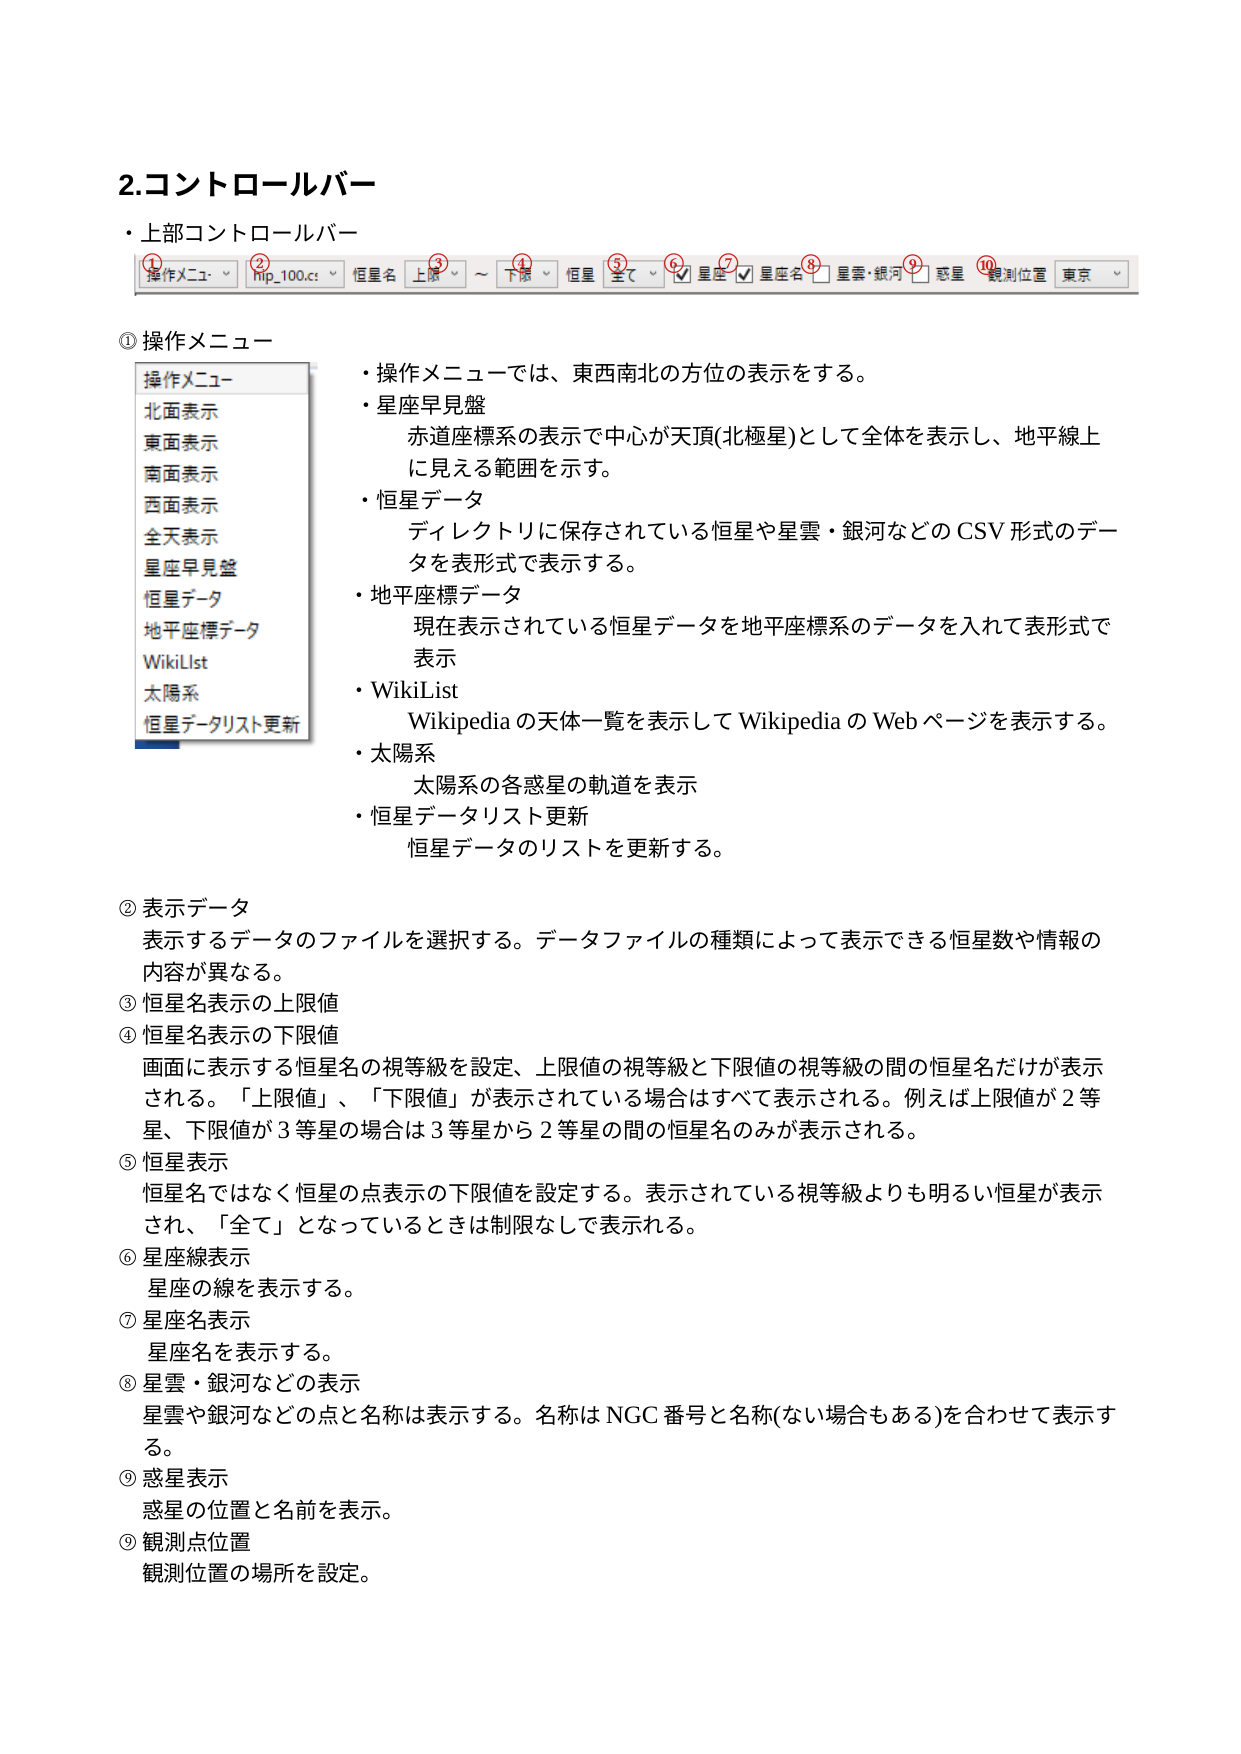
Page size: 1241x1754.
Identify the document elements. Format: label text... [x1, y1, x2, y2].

text 恒星名ではなく恒星の点表示の下限値を設定する。表示されている視等級よりも明るい恒星が表示され、「全て」となっているときは制限なしで表示れる。 [142, 1176, 1122, 1240]
text 恒星データのリストを更新する。 [407, 831, 1122, 863]
text ⑨惑星表示 [118, 1461, 1122, 1493]
text 太陽系の各惑星の軌道を表示 [413, 768, 1122, 799]
text 表示するデータのファイルを選択する。データファイルの種類によって表示できる恒星数や情報の内容が異なる。 [142, 923, 1122, 986]
text ・WikiList [348, 673, 1122, 704]
text Wikipediaの天体一覧を表示してWikipediaのWebページを表示する。 [407, 704, 1122, 736]
text ⑤恒星表示 [118, 1145, 1122, 1176]
text 赤道座標系の表示で中心が天頂(北極星)として全体を表示し、地平線上に見える範囲を示す。 [407, 419, 1122, 483]
text 現在表示されている恒星データを地平座標系のデータを入れて表形式で表示 [413, 609, 1122, 673]
text ⑥星座線表示 [118, 1240, 1122, 1271]
picture [134, 254, 1139, 296]
text 星座名を表示する。 [148, 1335, 1122, 1366]
text ③恒星名表示の上限値 [118, 986, 1122, 1018]
text ・恒星データ [354, 483, 1122, 514]
text ・地平座標データ [348, 578, 1122, 609]
text ディレクトリに保存されている恒星や星雲・銀河などのCSV形式のデータを表形式で表示する。 [407, 514, 1122, 578]
text 星雲や銀河などの点と名称は表示する。名称はNGC番号と名称(ない場合もある)を合わせて表示する。 [142, 1398, 1122, 1461]
text ・操作メニューでは、東西南北の方位の表示をする。 [348, 356, 1122, 388]
text ・恒星データリスト更新 [348, 799, 1122, 831]
picture [134, 362, 318, 749]
text 惑星の位置と名前を表示。 [142, 1493, 1122, 1525]
text ④恒星名表示の下限値 [118, 1018, 1122, 1050]
text 星座の線を表示する。 [148, 1271, 1122, 1303]
text ⑦星座名表示 [118, 1303, 1122, 1335]
text ②表示データ [118, 891, 1122, 923]
text ・星座早見盤 [348, 388, 1122, 419]
subtitle 2.コントロールバー [118, 161, 1122, 204]
text ・太陽系 [348, 736, 1122, 768]
text ⑧星雲・銀河などの表示 [118, 1366, 1122, 1398]
text 画面に表示する恒星名の視等級を設定、上限値の視等級と下限値の視等級の間の恒星名だけが表示される。「上限値」、「下限値」が表示されている場合はすべて表示される。例えば上限値が2等星、下限値が3等星の場合は3等星から2等星の間の恒星名のみが表示される。 [142, 1050, 1122, 1145]
text 観測位置の場所を設定。 [142, 1556, 1122, 1588]
text ・上部コントロールバー [118, 216, 1122, 248]
text ⓵操作メニュー [118, 324, 1122, 356]
text ⑨観測点位置 [118, 1525, 1122, 1556]
